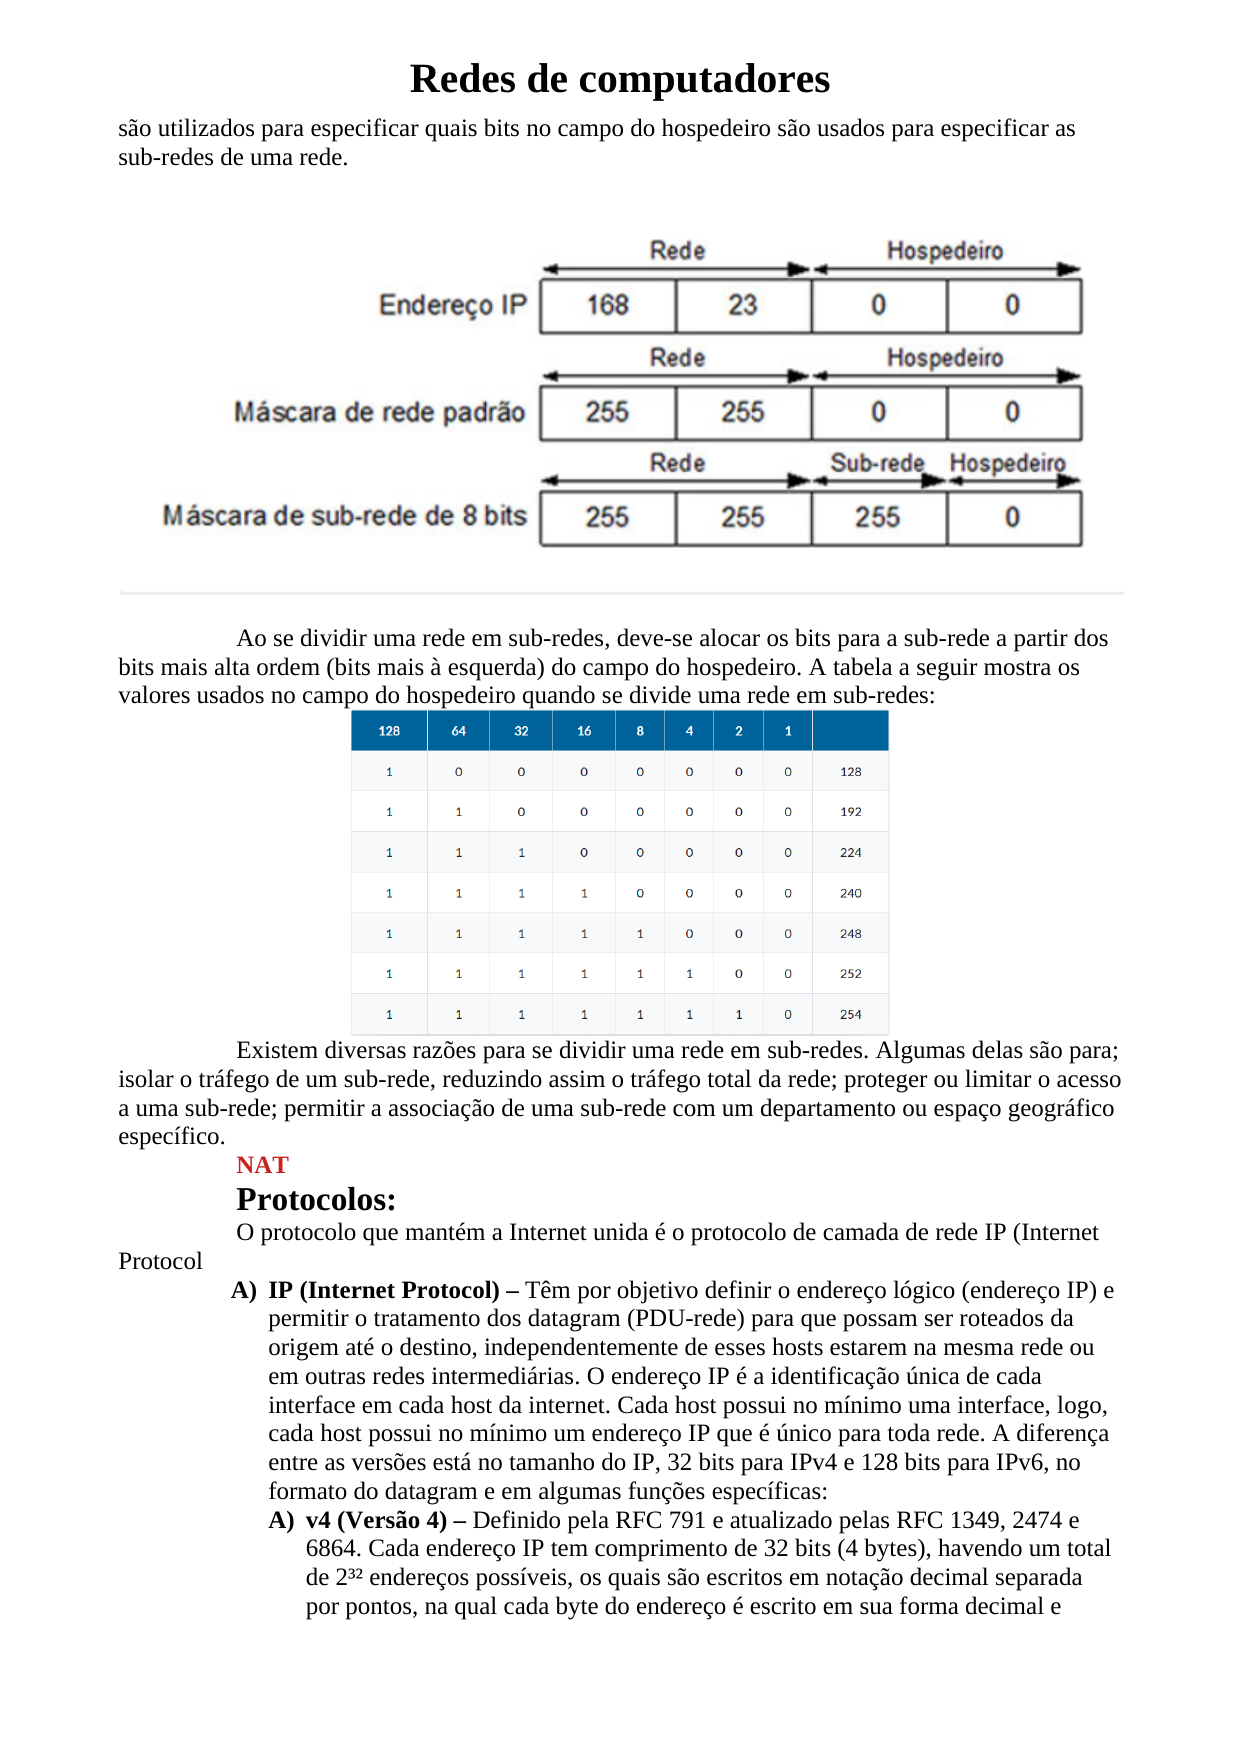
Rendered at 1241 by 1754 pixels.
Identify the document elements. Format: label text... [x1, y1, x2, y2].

text Ao se dividir uma rede em sub-redes, deve-se alocar os bits para a sub-rede a partir dos bits mais alta ordem (bits mais à esquerda) do campo do hospedeiro. A tabela a seguir mostra os valores usados no campo do hospedeiro quando se divide uma rede em sub-redes: [118, 623, 1122, 709]
picture [120, 197, 1124, 595]
list IP (Internet Protocol) – Têm por objetivo definir o endereço lógico (endereço IP) e permitir o tratamento dos datagram (PDU-rede) para que possam ser roteados da origem até o destino, independentemente de esses hosts estarem na mesma rede ou em outras redes intermediárias. O endereço IP é a identificação única de cada interface em cada host da internet. Cada host possui no mínimo uma interface, logo, cada host possui no mínimo um endereço IP que é único para toda rede. A diferença entre as versões está no tamanho do IP, 32 bits para IPv4 e 128 bits para IPv6, no formato do datagram e em algumas funções específicas: [231, 1275, 1122, 1505]
text NAT [118, 1150, 1122, 1179]
text Protocolos: [118, 1179, 1122, 1217]
list v4 (Versão 4) – Definido pela RFC 791 e atualizado pelas RFC 1349, 2474 e 6864. Cada endereço IP tem comprimento de 32 bits (4 bytes), havendo um total de 2³² endereços possíveis, os quais são escritos em notação decimal separada por pontos, na qual cada byte do endereço é escrito em sua forma decimal e [268, 1505, 1122, 1620]
picture [350, 709, 890, 1036]
text são utilizados para especificar quais bits no campo do hospedeiro são usados para especificar as sub-redes de uma rede. [118, 113, 1122, 170]
text Existem diversas razões para se dividir uma rede em sub-redes. Algumas delas são para; isolar o tráfego de um sub-rede, reduzindo assim o tráfego total da rede; proteger ou limitar o acesso a uma sub-rede; permitir a associação de uma sub-rede com um departamento ou espaço geográfico específico. [118, 1036, 1122, 1150]
text O protocolo que mantém a Internet unida é o protocolo de camada de rede IP (Internet Protocol [118, 1217, 1122, 1275]
